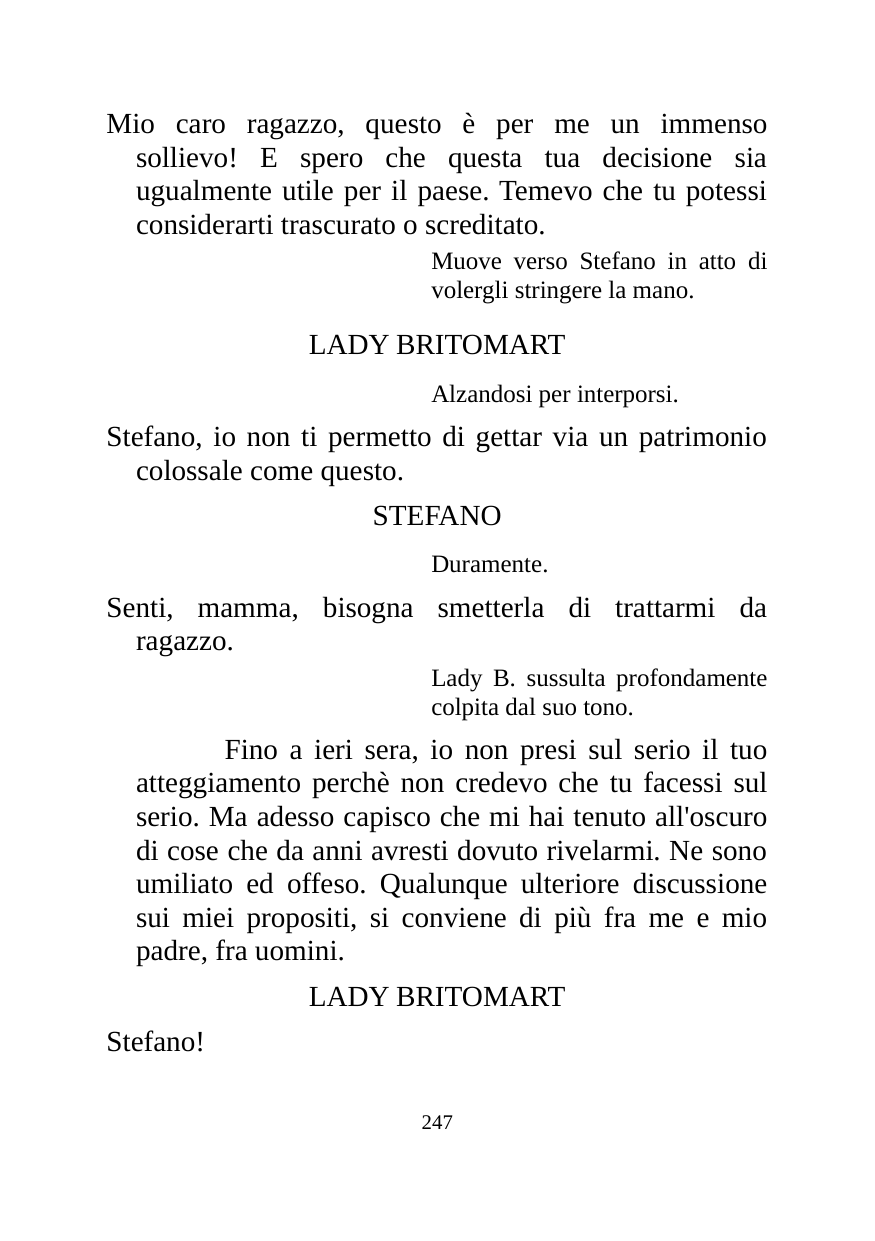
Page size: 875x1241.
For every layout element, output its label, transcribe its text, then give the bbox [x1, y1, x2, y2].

text Fino a ieri sera, io non presi sul serio il tuo atteggiamento perchè non credevo che tu facessi sul serio. Ma adesso capisco che mi hai tenuto all'oscuro di cose che da anni avresti dovuto rivelarmi. Ne sono umiliato ed offeso. Qualunque ulteriore discussione sui miei propositi, si conviene di più fra me e mio padre, fra uomini. [136, 732, 768, 967]
text Lady B. sussulta profondamente colpita dal suo tono. [431, 663, 768, 720]
text LADY BRITOMART [106, 979, 768, 1012]
text Muove verso Stefano in atto di volergli stringere la mano. [431, 246, 768, 304]
text Senti, mamma, bisogna smetterla di trattarmi da ragazzo. [106, 590, 768, 657]
text Alzandosi per interporsi. [431, 379, 768, 407]
text Duramente. [431, 549, 768, 578]
text Stefano! [106, 1024, 768, 1057]
text STEFANO [106, 498, 768, 532]
text LADY BRITOMART [106, 327, 768, 361]
text Mio caro ragazzo, questo è per me un immenso sollievo! E spero che questa tua decisione sia ugualmente utile per il paese. Temevo che tu potessi considerarti trascurato o screditato. [106, 106, 768, 240]
text Stefano, io non ti permetto di gettar via un patrimonio colossale come questo. [106, 419, 768, 486]
